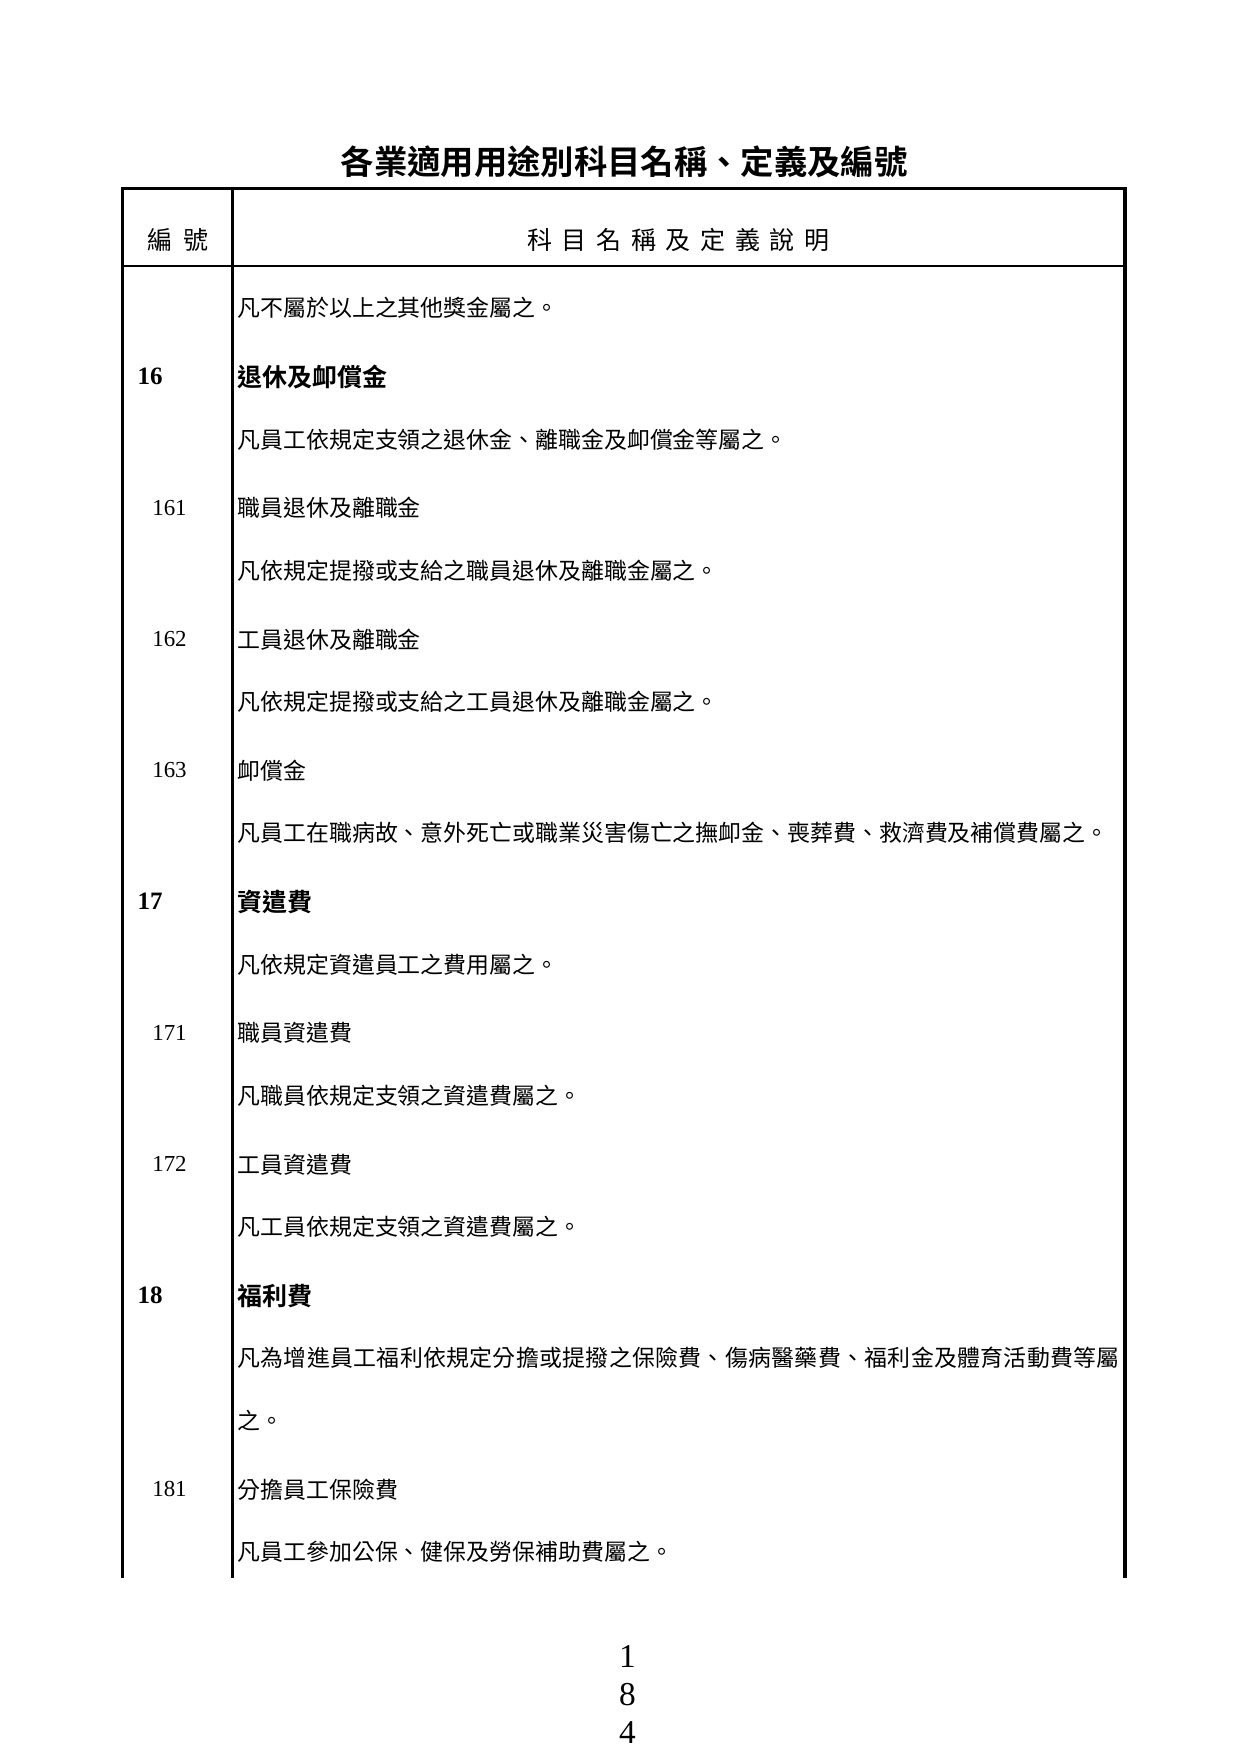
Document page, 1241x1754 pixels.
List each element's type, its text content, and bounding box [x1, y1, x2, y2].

table_cell [115, 859, 121, 990]
table_cell 卹償金 凡員工在職病故、意外死亡或職業災害傷亡之撫卹金、喪葬費、救濟費及補償費屬之。 [234, 728, 1123, 859]
table_cell 18 [124, 1253, 231, 1447]
table_cell 162 [124, 597, 231, 728]
table_header 各業適用用途別科目名稱、定義及編號 [123, 112, 1125, 187]
table_cell 17 [124, 859, 231, 990]
table_cell [115, 1253, 121, 1447]
table_cell 161 [124, 465, 231, 597]
table_cell 編 號 [124, 190, 231, 265]
table_cell [115, 597, 121, 728]
table_cell 分擔員工保險費 凡員工參加公保、健保及勞保補助費屬之。 [234, 1447, 1123, 1578]
table_cell [115, 1122, 121, 1253]
table_cell [115, 1447, 121, 1578]
table_cell [124, 267, 231, 334]
table_cell [115, 334, 121, 465]
table_cell [115, 187, 121, 265]
table_cell 資遣費 凡依規定資遣員工之費用屬之。 [234, 859, 1123, 990]
table_cell [115, 265, 121, 334]
table_cell 職員資遣費 凡職員依規定支領之資遣費屬之。 [234, 990, 1123, 1122]
table_cell [115, 465, 121, 597]
table_cell 171 [124, 990, 231, 1122]
table_cell 科 目 名 稱 及 定 義 說 明 [234, 190, 1123, 265]
table_cell 工員退休及離職金 凡依規定提撥或支給之工員退休及離職金屬之。 [234, 597, 1123, 728]
table_cell 凡不屬於以上之其他獎金屬之。 [234, 267, 1123, 334]
table_cell 163 [124, 728, 231, 859]
table_cell [115, 728, 121, 859]
table_cell 退休及卹償金 凡員工依規定支領之退休金、離職金及卹償金等屬之。 [234, 334, 1123, 465]
table_cell 172 [124, 1122, 231, 1253]
table_cell 福利費 凡為增進員工福利依規定分擔或提撥之保險費、傷病醫藥費、福利金及體育活動費等屬之。 [234, 1253, 1123, 1447]
table_cell [115, 990, 121, 1122]
table_cell 16 [124, 334, 231, 465]
table_header [115, 112, 123, 187]
table_cell 職員退休及離職金 凡依規定提撥或支給之職員退休及離職金屬之。 [234, 465, 1123, 597]
table_cell 工員資遣費 凡工員依規定支領之資遣費屬之。 [234, 1122, 1123, 1253]
table_cell 181 [124, 1447, 231, 1578]
